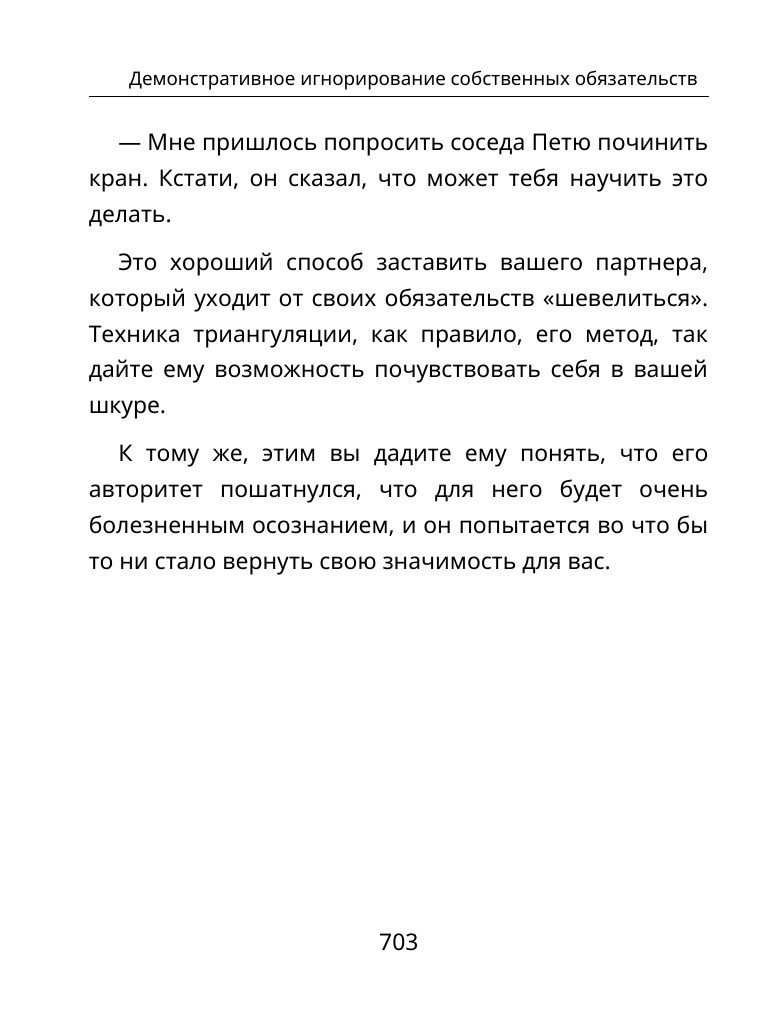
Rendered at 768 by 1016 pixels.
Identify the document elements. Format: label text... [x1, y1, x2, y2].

text Это хороший способ заставить вашего партнера, который уходит от своих обязательств «шевелиться». Техника триангуляции, как правило, его метод, так дайте ему возможность почувствовать себя в вашей шкуре. [88, 246, 709, 421]
text К тому же, этим вы дадите ему понять, что его авторитет пошатнулся, что для него будет очень болезненным осознанием, и он попытается во что бы то ни стало вернуть свою значимость для вас. [88, 437, 709, 576]
text — Мне пришлось попросить соседа Петю починить кран. Кстати, он сказал, что может тебя научить это делать. [88, 126, 709, 229]
